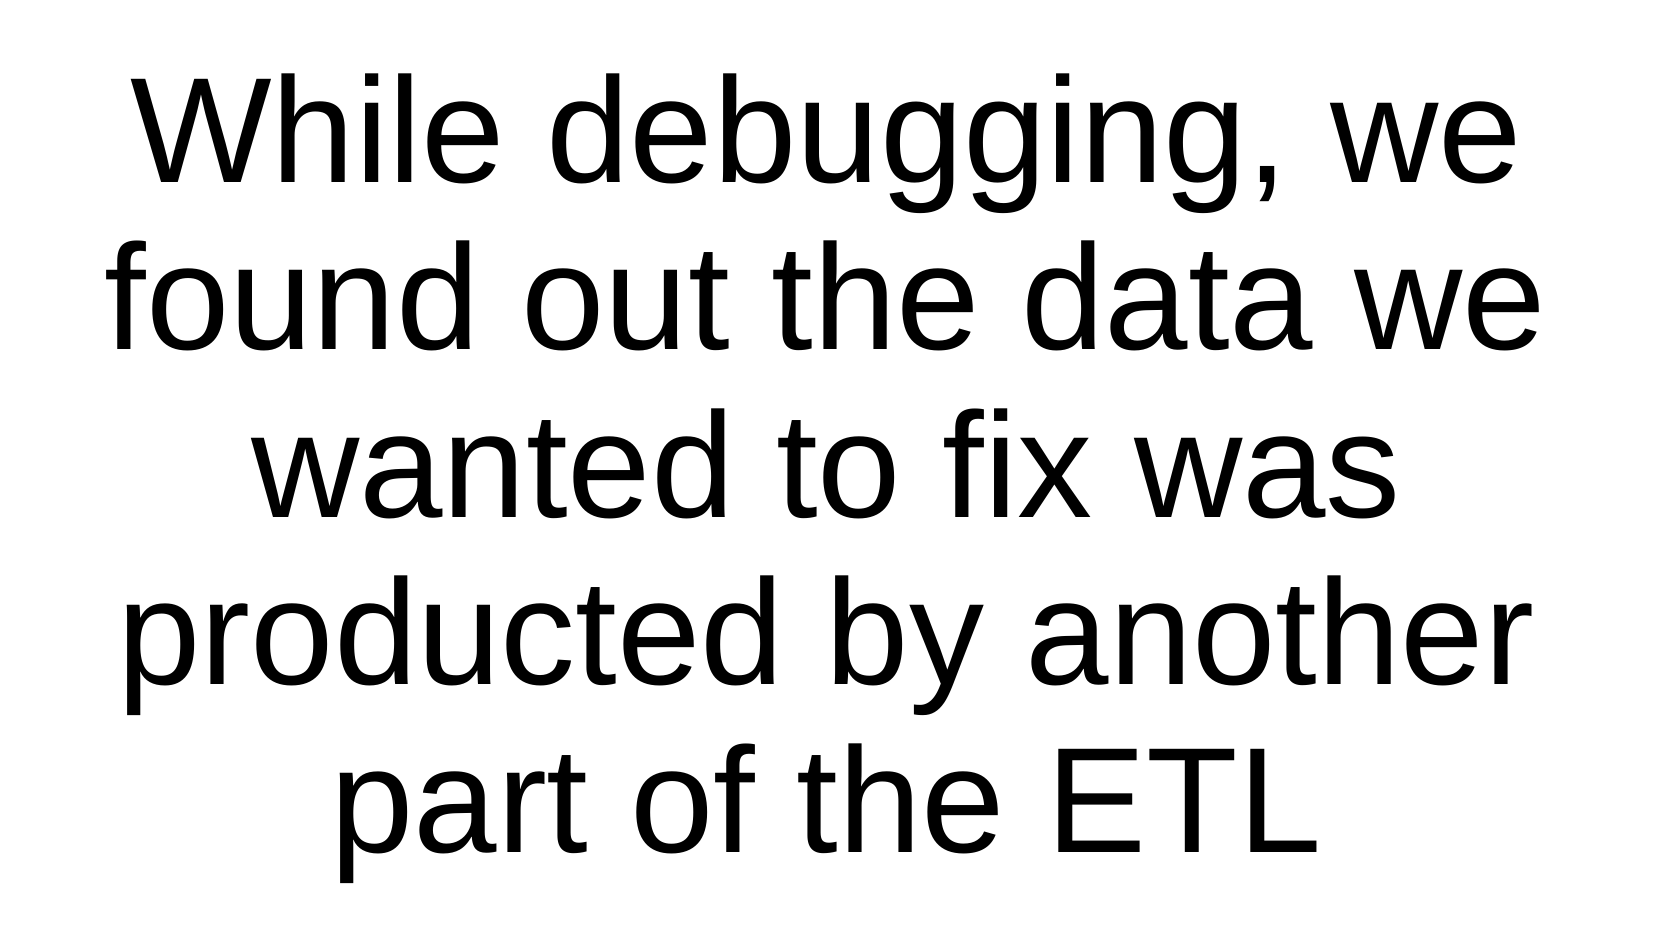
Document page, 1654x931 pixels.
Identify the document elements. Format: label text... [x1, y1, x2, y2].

title While debugging, we found out the data we wanted to fix was producted by another part of the ETL [73, 41, 1581, 890]
